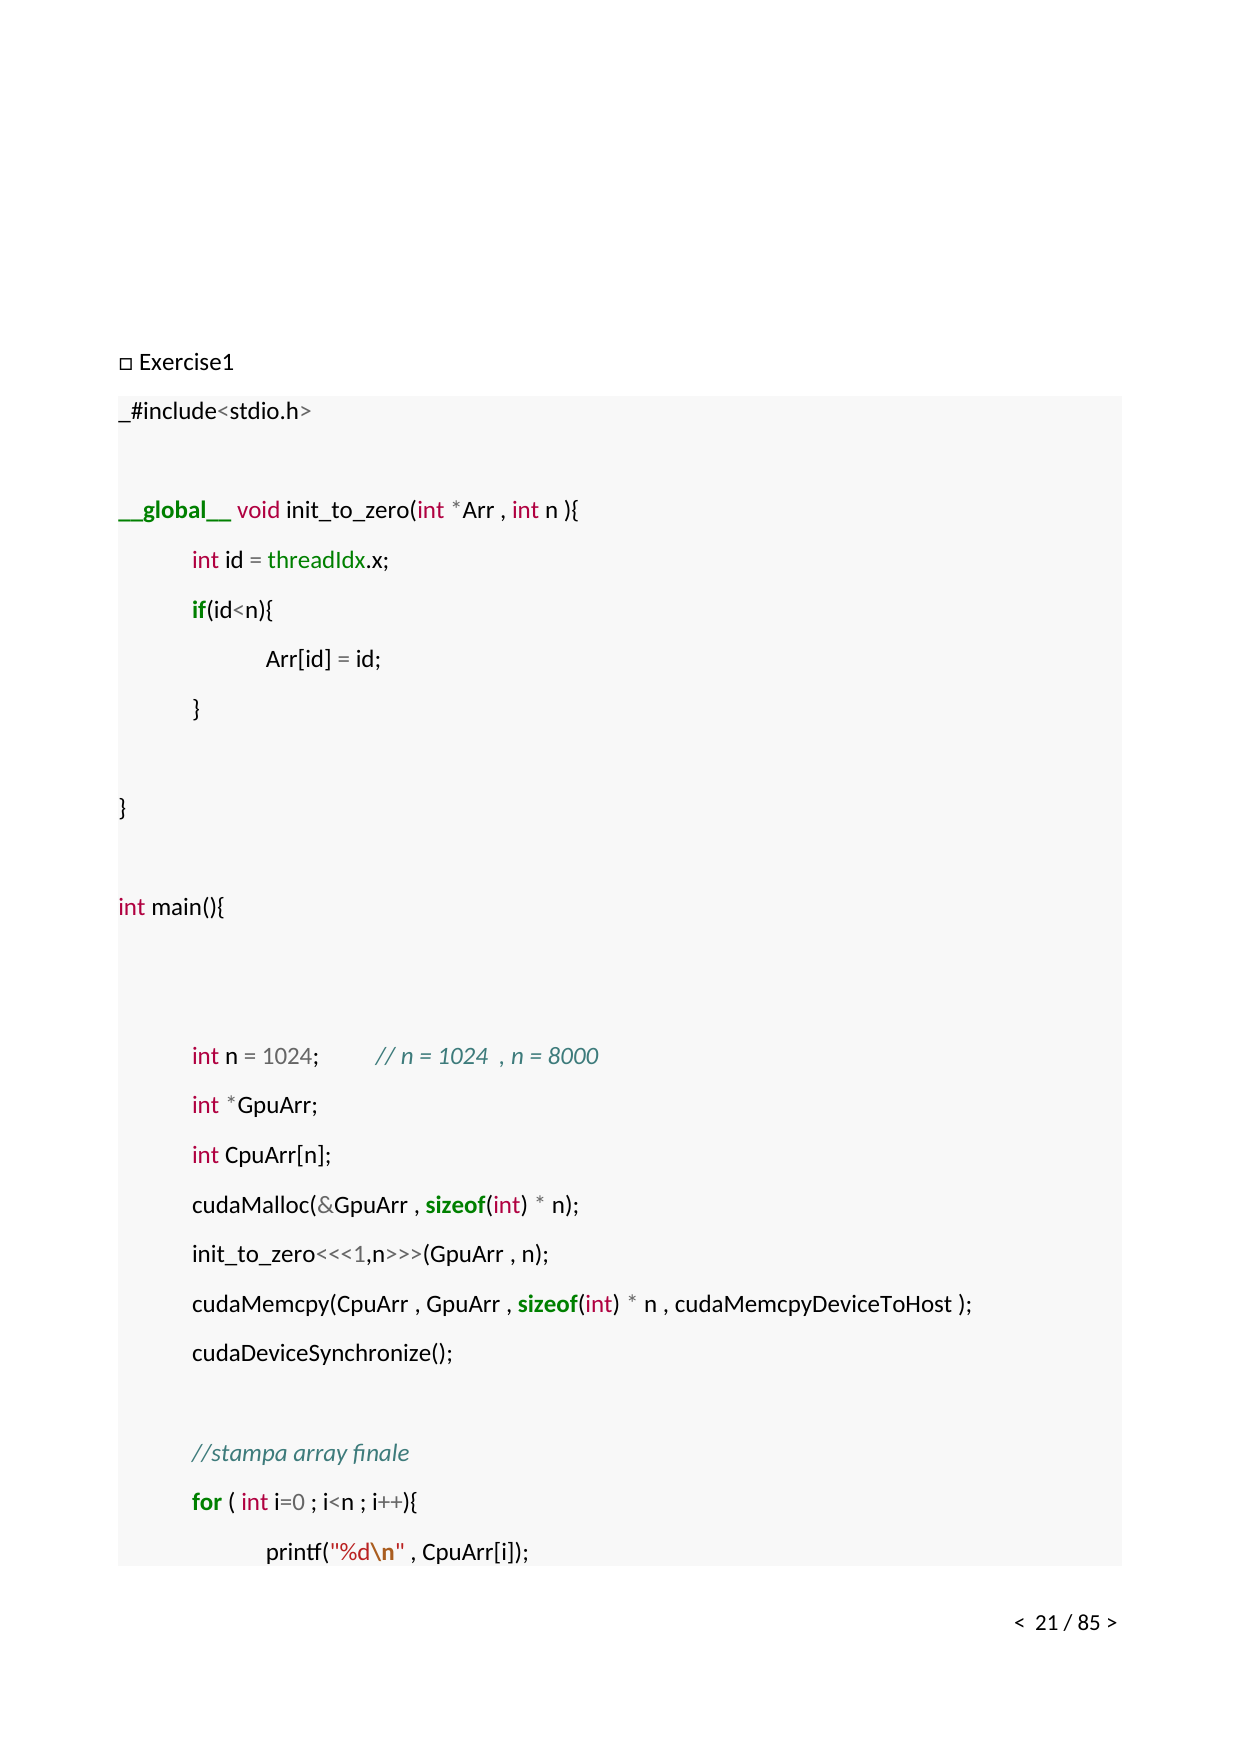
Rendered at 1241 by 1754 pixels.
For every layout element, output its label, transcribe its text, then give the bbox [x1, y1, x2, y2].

text cudaDeviceSynchronize(); [118, 1338, 1122, 1368]
text __global__ void init_to_zero(int *Arr , int n ){ [118, 495, 1122, 525]
text _#include<stdio.h> [118, 396, 1122, 426]
text cudaMalloc(&GpuArr , sizeof(int) * n); [118, 1189, 1122, 1219]
text //stampa array finale [118, 1437, 1122, 1467]
text if(id<n){ [118, 594, 1122, 624]
text □ Exercise1 [118, 346, 1122, 376]
text init_to_zero<<<1,n>>>(GpuArr , n); [118, 1238, 1122, 1269]
text Arr[id] = id; [118, 643, 1122, 674]
text printf("%d\n" , CpuArr[i]); [118, 1536, 1122, 1566]
text } [118, 693, 1122, 723]
text int main(){ [118, 891, 1122, 922]
text int id = threadIdx.x; [118, 544, 1122, 575]
text cudaMemcpy(CpuArr , GpuArr , sizeof(int) * n , cudaMemcpyDeviceToHost ); [118, 1288, 1122, 1318]
text int *GpuArr; [118, 1090, 1122, 1120]
text int CpuArr[n]; [118, 1139, 1122, 1170]
text } [118, 792, 1122, 823]
text for ( int i=0 ; i<n ; i++){ [118, 1486, 1122, 1517]
text int n = 1024; // n = 1024 , n = 8000 [118, 1040, 1122, 1071]
